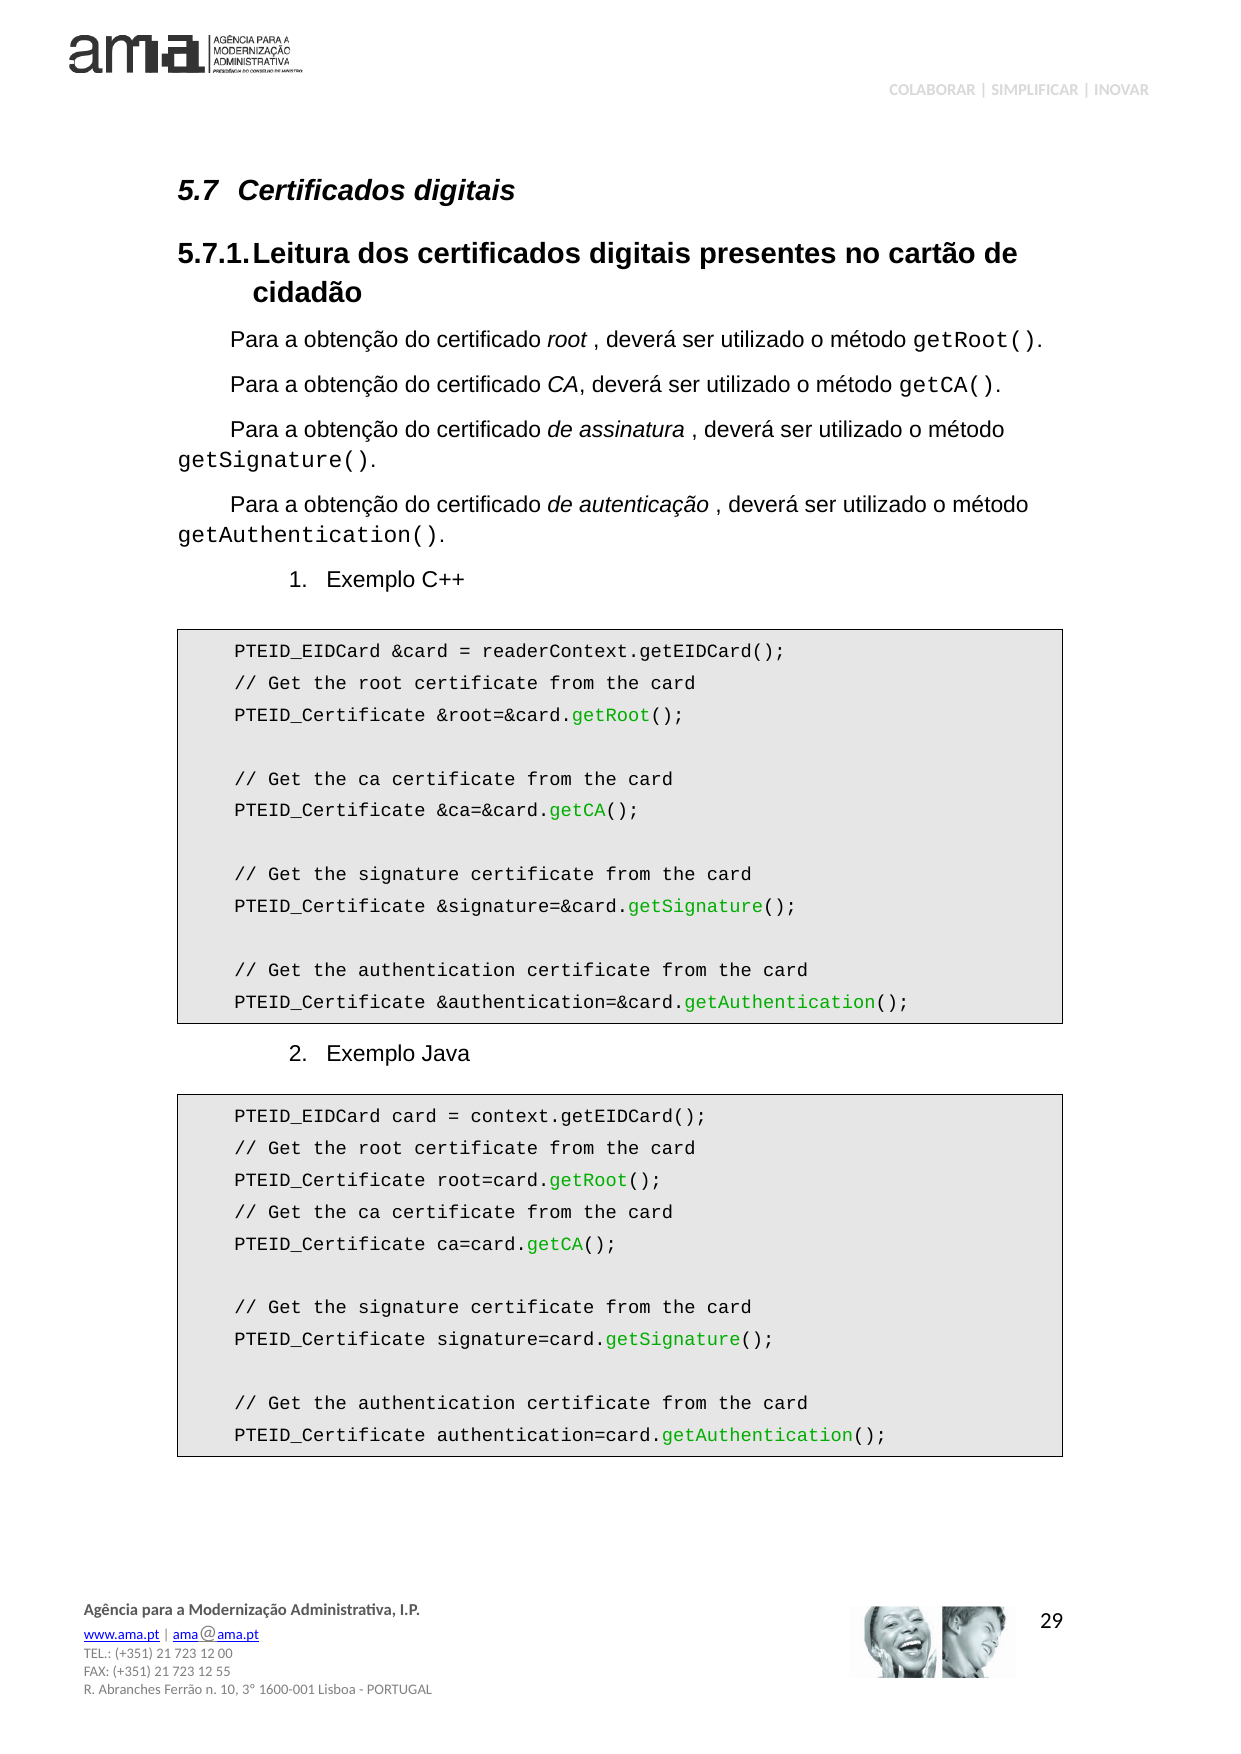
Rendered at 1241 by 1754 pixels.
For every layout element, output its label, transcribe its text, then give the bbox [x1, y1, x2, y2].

text // Get the signature certificate from the card [178, 1298, 1062, 1319]
list // Get the authentication certificate from the card [178, 961, 1062, 982]
list // Get the signature certificate from the card [178, 865, 1062, 886]
text PTEID_Certificate ca=card.getCA(); [178, 1234, 1062, 1256]
list Exemplo C++ [288, 566, 1063, 592]
list PTEID_EIDCard &card = readerContext.getEIDCard(); [178, 642, 1062, 663]
list PTEID_Certificate &signature=&card.getSignature(); [178, 897, 1062, 918]
subtitle Leitura dos certificados digitais presentes no cartão de cidadão [177, 236, 1063, 308]
list PTEID_Certificate &ca=&card.getCA(); [178, 801, 1062, 822]
text PTEID_Certificate root=card.getRoot(); [178, 1171, 1062, 1192]
text PTEID_EIDCard card = context.getEIDCard(); [178, 1107, 1062, 1128]
list PTEID_Certificate &authentication=&card.getAuthentication(); [178, 992, 1062, 1014]
text Para a obtenção do certificado de autenticação , deverá ser utilizado o método getAuthentication(). [177, 491, 1063, 549]
list PTEID_Certificate &root=&card.getRoot(); [178, 706, 1062, 727]
picture [69, 35, 303, 73]
list // Get the ca certificate from the card [178, 769, 1062, 791]
text Para a obtenção do certificado root , deverá ser utilizado o método getRoot(). [177, 326, 1063, 354]
list // Get the root certificate from the card [178, 674, 1062, 695]
text Para a obtenção do certificado de assinatura , deverá ser utilizado o método getSignature(). [177, 416, 1063, 474]
text // Get the ca certificate from the card [178, 1202, 1062, 1224]
text // Get the root certificate from the card [178, 1139, 1062, 1160]
list [288, 609, 1063, 629]
text // Get the authentication certificate from the card [178, 1394, 1062, 1415]
picture [849, 1606, 1017, 1678]
subtitle Certificados digitais [177, 173, 1063, 206]
text Para a obtenção do certificado CA, deverá ser utilizado o método getCA(). [177, 371, 1063, 399]
text PTEID_Certificate signature=card.getSignature(); [178, 1330, 1062, 1351]
text PTEID_Certificate authentication=card.getAuthentication(); [178, 1426, 1062, 1447]
list Exemplo Java [288, 1024, 1063, 1066]
